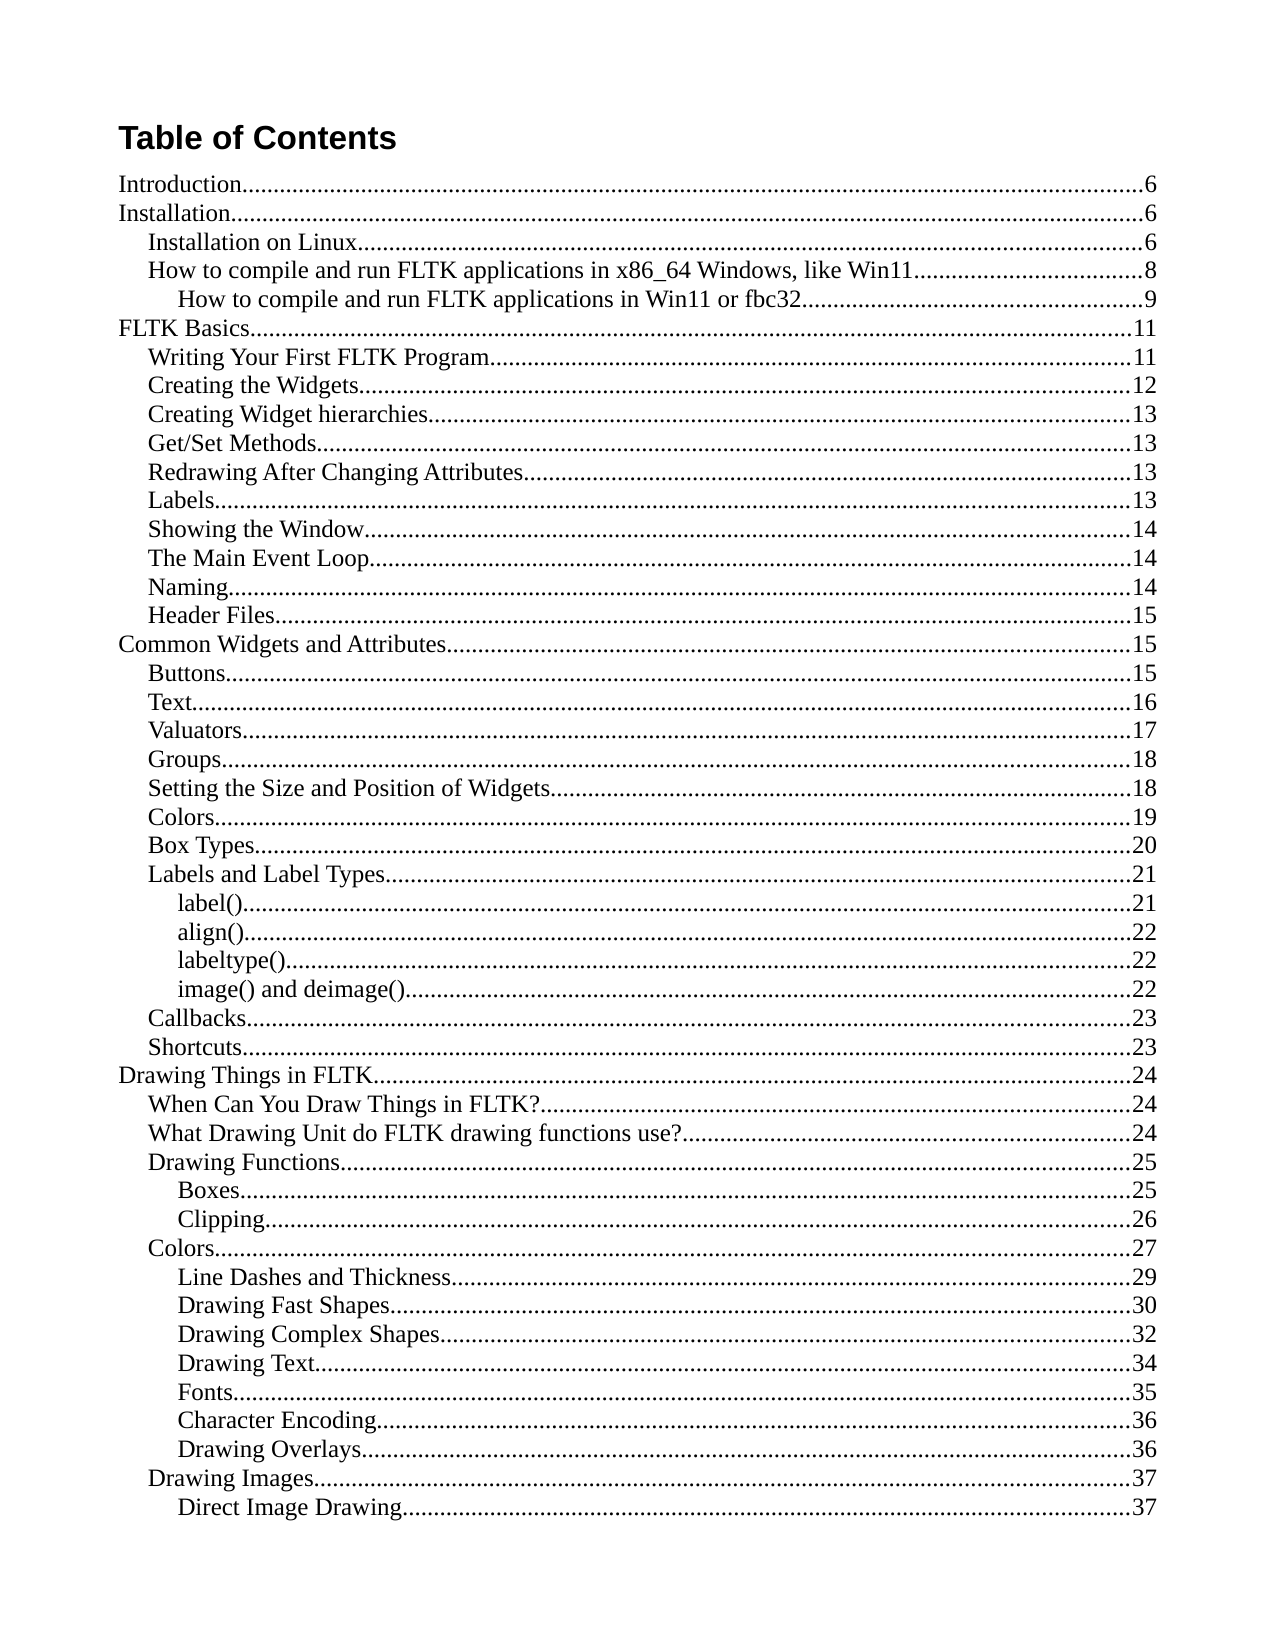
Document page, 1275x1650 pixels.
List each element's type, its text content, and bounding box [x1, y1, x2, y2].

text How to compile and run FLTK applications in Win11 or fbc32 9 [177, 284, 1157, 313]
text Drawing Things in FLTK 24 [118, 1060, 1157, 1089]
text Text 16 [148, 687, 1157, 715]
text When Can You Draw Things in FLTK? 24 [148, 1089, 1157, 1118]
text Drawing Fast Shapes 30 [177, 1290, 1157, 1319]
text Common Widgets and Attributes 15 [118, 629, 1157, 658]
text label() 21 [177, 888, 1157, 917]
text Drawing Functions 25 [148, 1147, 1157, 1175]
text Get/Set Methods 13 [148, 428, 1157, 457]
text Header Files 15 [148, 600, 1157, 629]
text Character Encoding 36 [177, 1405, 1157, 1434]
text Writing Your First FLTK Program 11 [148, 342, 1157, 370]
text FLTK Basics 11 [118, 313, 1157, 342]
text Installation on Linux 6 [148, 227, 1157, 255]
text Buttons 15 [148, 658, 1157, 687]
text Creating the Widgets 12 [148, 370, 1157, 399]
text How to compile and run FLTK applications in x86_64 Windows, like Win11 8 [148, 255, 1157, 284]
text align() 22 [177, 917, 1157, 945]
text Redrawing After Changing Attributes 13 [148, 457, 1157, 485]
text The Main Event Loop 14 [148, 543, 1157, 572]
text Setting the Size and Position of Widgets 18 [148, 773, 1157, 802]
text What Drawing Unit do FLTK drawing functions use? 24 [148, 1118, 1157, 1147]
text Boxes 25 [177, 1175, 1157, 1204]
text Box Types 20 [148, 830, 1157, 859]
text Groups 18 [148, 744, 1157, 773]
text labeltype() 22 [177, 945, 1157, 974]
text Fonts 35 [177, 1377, 1157, 1405]
text Drawing Overlays 36 [177, 1434, 1157, 1463]
text Clipping 26 [177, 1204, 1157, 1233]
text Valuators 17 [148, 715, 1157, 744]
text Colors 19 [148, 802, 1157, 830]
text Introduction 6 [118, 169, 1157, 198]
text Labels 13 [148, 485, 1157, 514]
text Callbacks 23 [148, 1003, 1157, 1032]
text image() and deimage() 22 [177, 974, 1157, 1003]
text Drawing Images 37 [148, 1463, 1157, 1492]
text Colors 27 [148, 1233, 1157, 1262]
text Installation 6 [118, 198, 1157, 227]
text Direct Image Drawing 37 [177, 1492, 1157, 1520]
subtitle Table of Contents [118, 118, 1157, 157]
text Creating Widget hierarchies 13 [148, 399, 1157, 428]
text Naming 14 [148, 572, 1157, 600]
text Showing the Window 14 [148, 514, 1157, 543]
text Line Dashes and Thickness 29 [177, 1262, 1157, 1290]
text Drawing Complex Shapes 32 [177, 1319, 1157, 1348]
text Shortcuts 23 [148, 1032, 1157, 1060]
text Labels and Label Types 21 [148, 859, 1157, 888]
text Drawing Text 34 [177, 1348, 1157, 1377]
